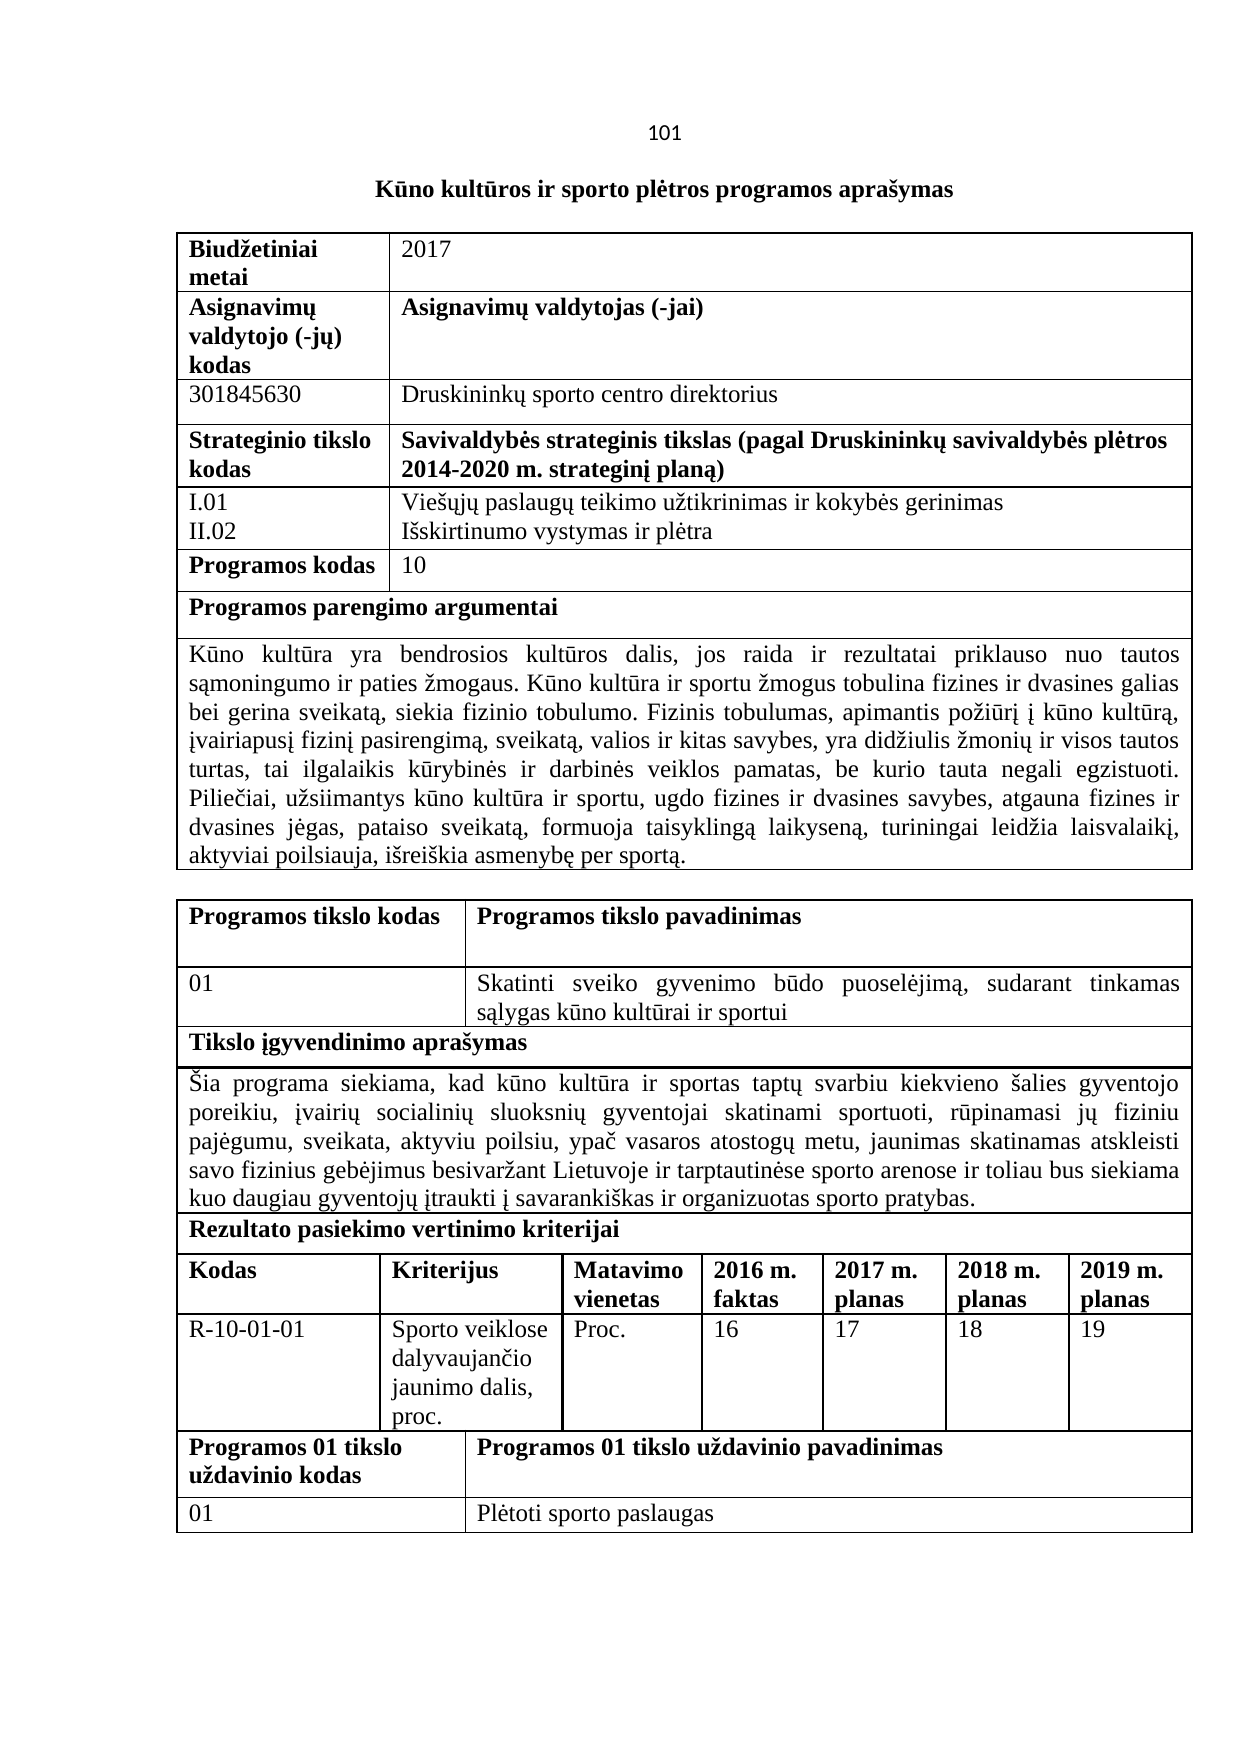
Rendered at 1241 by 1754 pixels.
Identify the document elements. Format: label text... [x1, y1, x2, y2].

table_cell Asignavimų valdytojas (-jai) [390, 292, 1191, 378]
table_cell Viešųjų paslaugų teikimo užtikrinimas ir kokybės gerinimas Išskirtinumo vystymas ir plėtra [390, 488, 1191, 549]
table_cell Tikslo įgyvendinimo aprašymas [178, 1027, 1191, 1066]
table_cell Plėtoti sporto paslaugas [466, 1498, 1191, 1532]
text Kūno kultūros ir sporto plėtros programos aprašymas [177, 174, 1152, 203]
table_header Programos tikslo pavadinimas [466, 901, 1191, 966]
table_cell Skatinti sveiko gyvenimo būdo puoselėjimą, sudarant tinkamas sąlygas kūno kultūrai ir sportui [466, 968, 1191, 1026]
table_cell Savivaldybės strateginis tikslas (pagal Druskininkų savivaldybės plėtros 2014-2020 m. strateginį planą) [390, 425, 1191, 486]
table_cell Druskininkų sporto centro direktorius [390, 380, 1191, 424]
table_cell Proc. [564, 1315, 701, 1429]
table_cell Asignavimų valdytojo (-jų) kodas [178, 292, 389, 378]
table_cell 301845630 [178, 380, 389, 424]
table_cell I.01 II.02 [178, 488, 389, 549]
table_cell 2016 m. faktas [703, 1255, 822, 1312]
table_cell 01 [178, 1498, 465, 1532]
table_cell Šia programa siekiama, kad kūno kultūra ir sportas taptų svarbiu kiekvieno šalies gyventojo poreikiu, įvairių socialinių sluoksnių gyventojai skatinami sportuoti, rūpinamasi jų fiziniu pajėgumu, sveikata, aktyviu poilsiu, ypač vasaros atostogų metu, jaunimas skatinamas atskleisti savo fizinius gebėjimus besivaržant Lietuvoje ir tarptautinėse sporto arenose ir toliau bus siekiama kuo daugiau gyventojų įtraukti į savarankiškas ir organizuotas sporto pratybas. [178, 1069, 1191, 1212]
table_cell R-10-01-01 [178, 1315, 379, 1429]
table_cell 01 [178, 968, 465, 1026]
table_cell 18 [947, 1315, 1068, 1429]
table_cell Matavimo vienetas [564, 1255, 701, 1312]
table_cell Kūno kultūra yra bendrosios kultūros dalis, jos raida ir rezultatai priklauso nuo tautos sąmoningumo ir paties žmogaus. Kūno kultūra ir sportu žmogus tobulina fizines ir dvasines galias bei gerina sveikatą, siekia fizinio tobulumo. Fizinis tobulumas, apimantis požiūrį į kūno kultūrą, įvairiapusį fizinį pasirengimą, sveikatą, valios ir kitas savybes, yra didžiulis žmonių ir visos tautos turtas, tai ilgalaikis kūrybinės ir darbinės veiklos pamatas, be kurio tauta negali egzistuoti. Piliečiai, užsiimantys kūno kultūra ir sportu, ugdo fizines ir dvasines savybes, atgauna fizines ir dvasines jėgas, pataiso sveikatą, formuoja taisyklingą laikyseną, turiningai leidžia laisvalaikį, aktyviai poilsiauja, išreiškia asmenybę per sportą. [178, 639, 1191, 869]
table_cell 10 [390, 550, 1191, 591]
table_cell Sporto veiklose dalyvaujančio jaunimo dalis, proc. [381, 1315, 561, 1429]
table_cell Programos kodas [178, 550, 389, 591]
table_cell Programos parengimo argumentai [178, 592, 1191, 638]
table_cell 2019 m. planas [1070, 1255, 1191, 1312]
table_cell 2018 m. planas [947, 1255, 1068, 1312]
table_cell 2017 m. planas [824, 1255, 945, 1312]
table_cell 19 [1070, 1315, 1191, 1429]
table_cell Rezultato pasiekimo vertinimo kriterijai [178, 1214, 1191, 1253]
table_cell Kodas [178, 1255, 379, 1312]
table_cell 16 [703, 1315, 822, 1429]
table_cell Programos 01 tikslo uždavinio pavadinimas [466, 1432, 1191, 1497]
table_cell Kriterijus [381, 1255, 561, 1312]
table_cell 17 [824, 1315, 945, 1429]
table_header 2017 [390, 234, 1191, 291]
table_cell Strateginio tikslo kodas [178, 425, 389, 486]
table_header Biudžetiniai metai [178, 234, 389, 291]
table_header Programos tikslo kodas [178, 901, 465, 966]
table_cell Programos 01 tikslo uždavinio kodas [178, 1432, 465, 1497]
